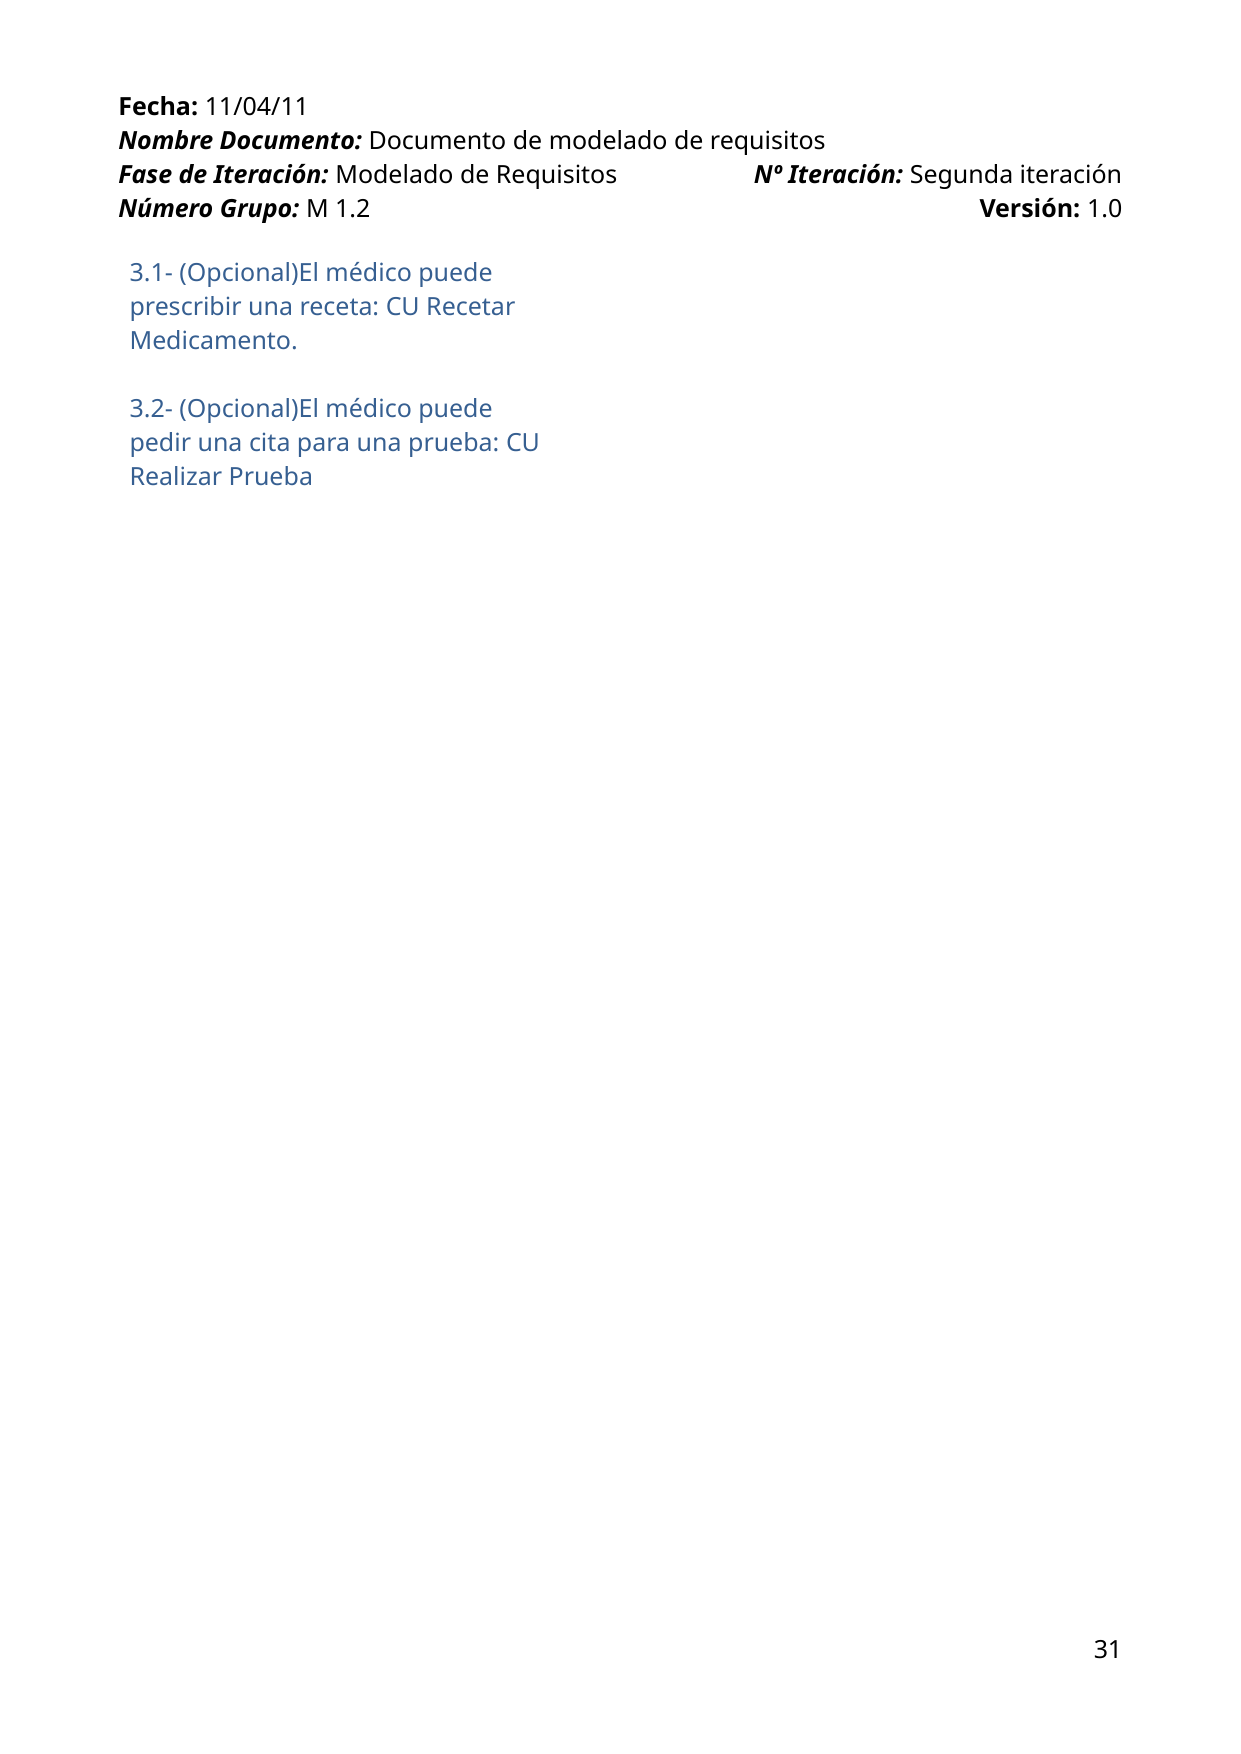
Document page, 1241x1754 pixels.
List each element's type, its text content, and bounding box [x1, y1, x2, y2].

table_cell 3.2- (Opcional)El médico puede pedir una cita para una prueba: CU Realizar Prueba [118, 391, 562, 493]
table_cell [563, 391, 1005, 493]
table_cell 3.1- (Opcional)El médico puede prescribir una receta: CU Recetar Medicamento. [118, 254, 562, 391]
table_cell [563, 254, 1005, 391]
